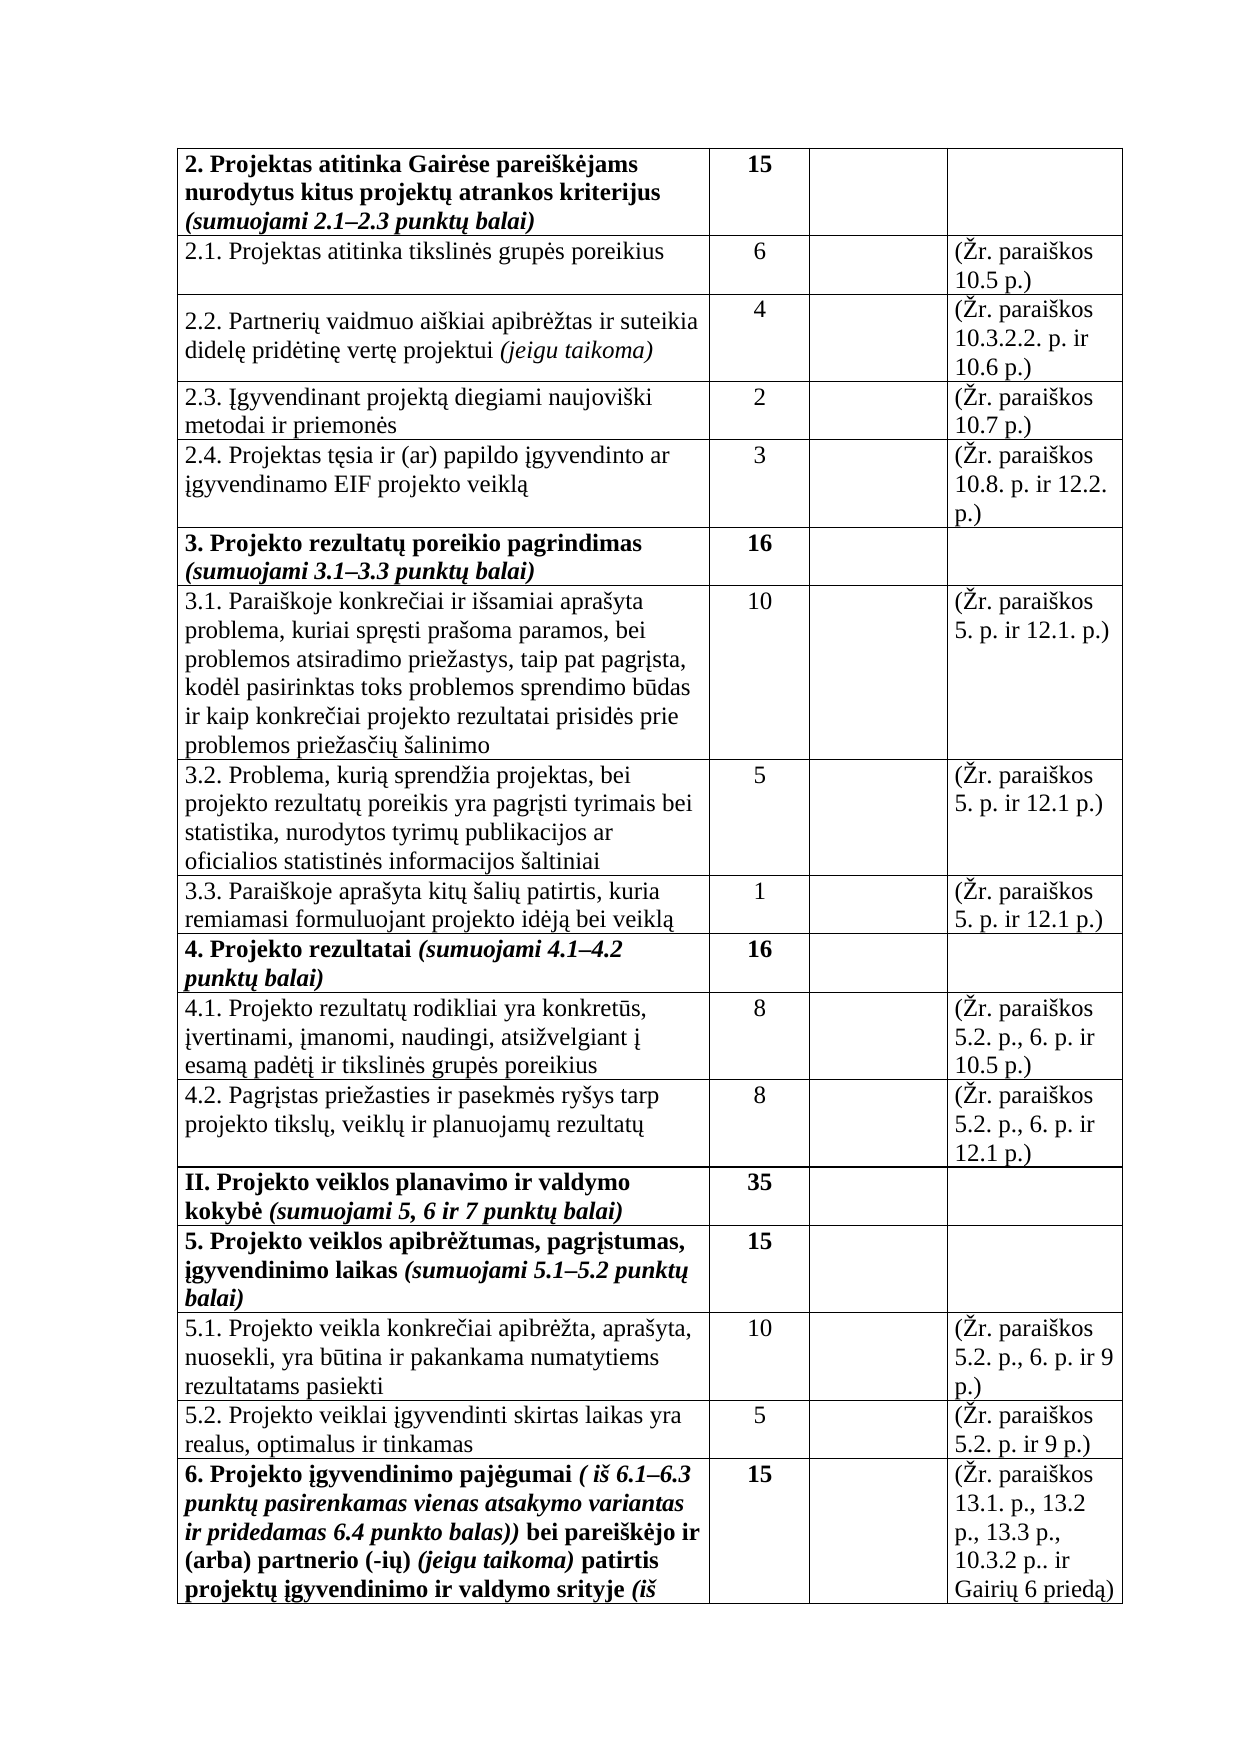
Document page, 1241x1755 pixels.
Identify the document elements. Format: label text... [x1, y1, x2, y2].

table_cell (Žr. paraiškos 5.2. p., 6. p. ir 10.5 p.) [948, 993, 1122, 1079]
table_cell 35 [710, 1168, 809, 1225]
table_cell (Žr. paraiškos 5. p. ir 12.1. p.) [948, 586, 1122, 759]
table_cell [948, 1168, 1122, 1225]
table_cell II. Projekto veiklos planavimo ir valdymo kokybė (sumuojami 5, 6 ir 7 punktų balai) [178, 1168, 709, 1225]
table_cell [810, 295, 947, 381]
table_cell 4.2. Pagrįstas priežasties ir pasekmės ryšys tarp projekto tikslų, veiklų ir planuojamų rezultatų [178, 1080, 709, 1166]
table_cell [810, 1401, 947, 1458]
table_cell (Žr. paraiškos 5. p. ir 12.1 p.) [948, 876, 1122, 933]
table_cell (Žr. paraiškos 5. p. ir 12.1 p.) [948, 760, 1122, 875]
table_cell 4. Projekto rezultatai (sumuojami 4.1–4.2 punktų balai) [178, 934, 709, 992]
table_cell [810, 760, 947, 875]
table_cell 16 [710, 528, 809, 585]
table_cell 5.2. Projekto veiklai įgyvendinti skirtas laikas yra realus, optimalus ir tinkamas [178, 1401, 709, 1458]
table_cell 10 [710, 586, 809, 759]
table_cell 3.2. Problema, kurią sprendžia projektas, bei projekto rezultatų poreikis yra pagrįsti tyrimais bei statistika, nurodytos tyrimų publikacijos ar oficialios statistinės informacijos šaltiniai [178, 760, 709, 875]
table_cell [810, 440, 947, 527]
table_cell [948, 934, 1122, 992]
table_cell [810, 1080, 947, 1166]
table_cell [810, 876, 947, 933]
table_cell [948, 1226, 1122, 1312]
table_cell [810, 586, 947, 759]
table_cell (Žr. paraiškos 10.5 p.) [948, 236, 1122, 293]
table_cell 10 [710, 1313, 809, 1399]
table_cell [810, 993, 947, 1079]
table_cell 3.1. Paraiškoje konkrečiai ir išsamiai aprašyta problema, kuriai spręsti prašoma paramos, bei problemos atsiradimo priežastys, taip pat pagrįsta, kodėl pasirinktas toks problemos sprendimo būdas ir kaip konkrečiai projekto rezultatai prisidės prie problemos priežasčių šalinimo [178, 586, 709, 759]
table_cell (Žr. paraiškos 10.8. p. ir 12.2. p.) [948, 440, 1122, 527]
table_cell [810, 528, 947, 585]
table_cell (Žr. paraiškos 5.2. p., 6. p. ir 9 p.) [948, 1313, 1122, 1399]
table_cell [810, 1226, 947, 1312]
table_cell [948, 528, 1122, 585]
table_cell 2.1. Projektas atitinka tikslinės grupės poreikius [178, 236, 709, 293]
table_cell 8 [710, 993, 809, 1079]
table_cell 3. Projekto rezultatų poreikio pagrindimas (sumuojami 3.1–3.3 punktų balai) [178, 528, 709, 585]
table_cell (Žr. paraiškos 5.2. p. ir 9 p.) [948, 1401, 1122, 1458]
table_cell 15 [710, 1226, 809, 1312]
table_cell 2.4. Projektas tęsia ir (ar) papildo įgyvendinto ar įgyvendinamo EIF projekto veiklą [178, 440, 709, 527]
table_cell (Žr. paraiškos 13.1. p., 13.2 p., 13.3 p., 10.3.2 p.. ir Gairių 6 priedą) [948, 1459, 1122, 1603]
table_cell 6. Projekto įgyvendinimo pajėgumai ( iš 6.1–6.3 punktų pasirenkamas vienas atsakymo variantas ir pridedamas 6.4 punkto balas)) bei pareiškėjo ir (arba) partnerio (-ių) (jeigu taikoma) patirtis projektų įgyvendinimo ir valdymo srityje (iš [178, 1459, 709, 1603]
table_cell 5.1. Projekto veikla konkrečiai apibrėžta, aprašyta, nuosekli, yra būtina ir pakankama numatytiems rezultatams pasiekti [178, 1313, 709, 1399]
table_cell 6 [710, 236, 809, 293]
table_cell 2 [710, 382, 809, 439]
table_cell 5. Projekto veiklos apibrėžtumas, pagrįstumas, įgyvendinimo laikas (sumuojami 5.1–5.2 punktų balai) [178, 1226, 709, 1312]
table_cell 3.3. Paraiškoje aprašyta kitų šalių patirtis, kuria remiamasi formuluojant projekto idėją bei veiklą [178, 876, 709, 933]
table_cell [810, 382, 947, 439]
table_cell 1 [710, 876, 809, 933]
table_cell [810, 1313, 947, 1399]
table_cell [810, 236, 947, 293]
table_cell 5 [710, 760, 809, 875]
table_cell 15 [710, 1459, 809, 1603]
table_cell [810, 1459, 947, 1603]
table_cell [948, 149, 1122, 235]
table_cell 2.2. Partnerių vaidmuo aiškiai apibrėžtas ir suteikia didelę pridėtinę vertę projektui (jeigu taikoma) [178, 295, 709, 381]
table_cell [810, 934, 947, 992]
table_cell [810, 1168, 947, 1225]
table_cell (Žr. paraiškos 10.3.2.2. p. ir 10.6 p.) [948, 295, 1122, 381]
table_cell 2. Projektas atitinka Gairėse pareiškėjams nurodytus kitus projektų atrankos kriterijus (sumuojami 2.1–2.3 punktų balai) [178, 149, 709, 235]
table_cell 8 [710, 1080, 809, 1166]
table_cell 15 [710, 149, 809, 235]
table_cell (Žr. paraiškos 5.2. p., 6. p. ir 12.1 p.) [948, 1080, 1122, 1166]
table_cell 4.1. Projekto rezultatų rodikliai yra konkretūs, įvertinami, įmanomi, naudingi, atsižvelgiant į esamą padėtį ir tikslinės grupės poreikius [178, 993, 709, 1079]
table_cell 2.3. Įgyvendinant projektą diegiami naujoviški metodai ir priemonės [178, 382, 709, 439]
table_cell 16 [710, 934, 809, 992]
table_cell 3 [710, 440, 809, 527]
table_cell 4 [710, 295, 809, 381]
table_cell [810, 149, 947, 235]
table_cell 5 [710, 1401, 809, 1458]
table_cell (Žr. paraiškos 10.7 p.) [948, 382, 1122, 439]
